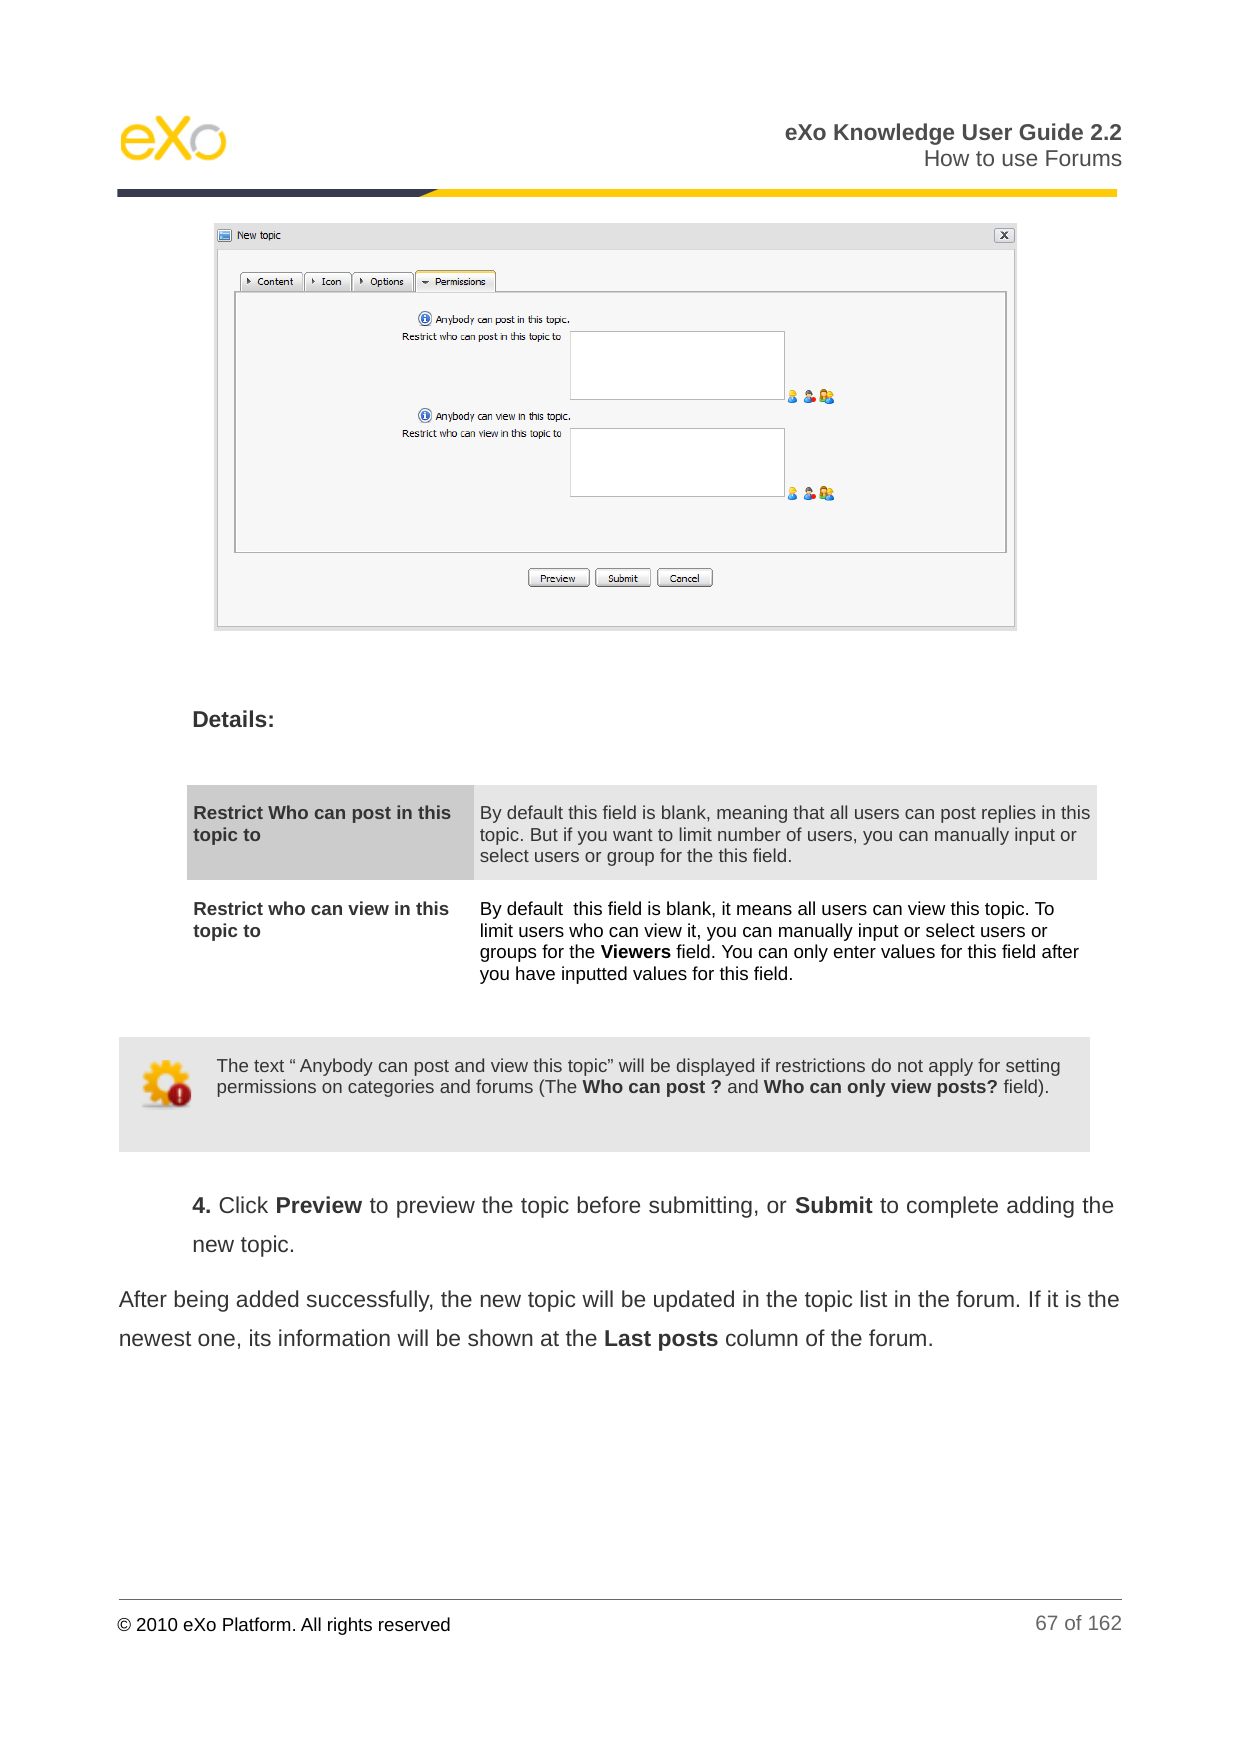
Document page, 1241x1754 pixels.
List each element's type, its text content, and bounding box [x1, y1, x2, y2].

picture [117, 189, 1118, 197]
picture [213, 223, 1018, 631]
table_header The text “ Anybody can post and view this topic” will be displayed if restrictions do not apply for setting permissions on categories and forums (The Who can post ? and Who can only view posts? field). [211, 1037, 1090, 1152]
table_header By default this field is blank, meaning that all users can post replies in this topic. But if you want to limit number of users, you can manually input or select users or group for the this field. [474, 785, 1097, 880]
text 4. Click Preview to preview the topic before submitting, or Submit to complete adding the new topic. [118, 1192, 1122, 1257]
text After being added successfully, the new topic will be updated in the topic list in the forum. If it is the newest one, its information will be shown at the Last posts column of the forum. [118, 1286, 1122, 1351]
table_cell By default this field is blank, it means all users can view this topic. To limit users who can view it, you can manually input or select users or groups for the Viewers field. You can only enter values for this field after you have inputted values for this field. [474, 880, 1097, 997]
picture [120, 115, 227, 161]
picture [141, 1060, 192, 1110]
text Details: [118, 706, 1122, 732]
table_header Restrict Who can post in this topic to [187, 785, 474, 880]
table_header [119, 1037, 211, 1152]
table_cell Restrict who can view in this topic to [187, 880, 474, 997]
